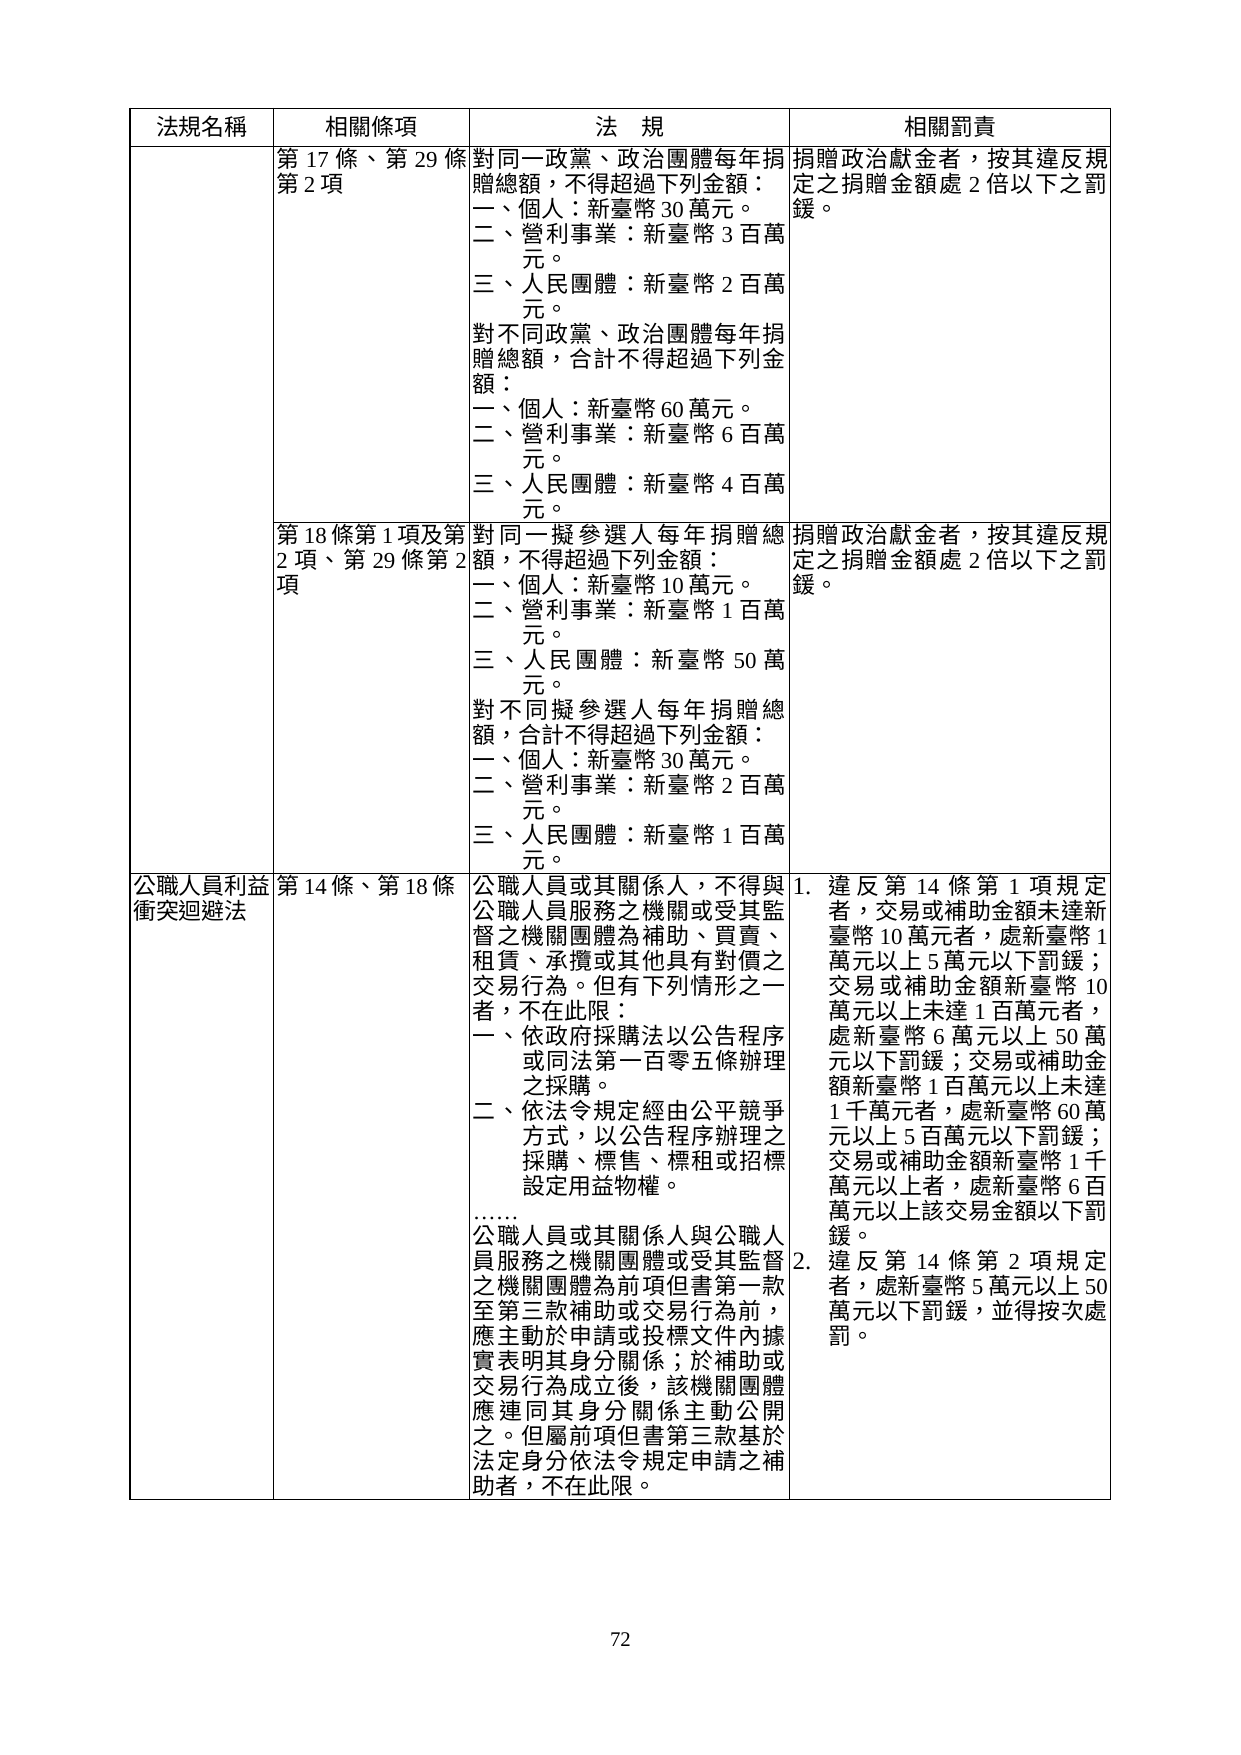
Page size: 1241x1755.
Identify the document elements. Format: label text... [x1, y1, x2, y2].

table_header 法 規 [470, 109, 789, 146]
table_cell 公職人員或其關係人，不得與公職人員服務之機關或受其監督之機關團體為補助、買賣、租賃、承攬或其他具有對價之交易行為。但有下列情形之一者，不在此限： 一、依政府採購法以公告程序或同法第一百零五條辦理之採購。 二、依法令規定經由公平競爭方式，以公告程序辦理之採購、標售、標租或招標設定用益物權。 …… 公職人員或其關係人與公職人員服務之機關團體或受其監督之機關團體為前項但書第一款至第三款補助或交易行為前，應主動於申請或投標文件內據實表明其身分關係；於補助或交易行為成立後，該機關團體應連同其身分關係主動公開之。但屬前項但書第三款基於法定身分依法令規定申請之補助者，不在此限。 [470, 874, 789, 1499]
table_cell 對同一擬參選人每年捐贈總額，不得超過下列金額： 一、個人：新臺幣10萬元。 二、營利事業：新臺幣1百萬元。 三、人民團體：新臺幣50萬元。 對不同擬參選人每年捐贈總額，合計不得超過下列金額： 一、個人：新臺幣30萬元。 二、營利事業：新臺幣2百萬元。 三、人民團體：新臺幣1百萬元。 [470, 523, 789, 873]
table_header 法規名稱 [131, 109, 273, 146]
table_cell 捐贈政治獻金者，按其違反規定之捐贈金額處2倍以下之罰鍰。 [790, 147, 1110, 522]
table_cell 對同一政黨、政治團體每年捐贈總額，不得超過下列金額： 一、個人：新臺幣30萬元。 二、營利事業：新臺幣3百萬元。 三、人民團體：新臺幣2百萬元。 對不同政黨、政治團體每年捐贈總額，合計不得超過下列金額： 一、個人：新臺幣60萬元。 二、營利事業：新臺幣6百萬元。 三、人民團體：新臺幣4百萬元。 [470, 147, 789, 522]
table_cell 公職人員利益衝突迴避法 [131, 874, 273, 1499]
table_cell 違反第14條第1項規定者，交易或補助金額未達新臺幣10萬元者，處新臺幣1萬元以上5萬元以下罰鍰；交易或補助金額新臺幣10萬元以上未達1百萬元者，處新臺幣6萬元以上50萬元以下罰鍰；交易或補助金額新臺幣1百萬元以上未達1千萬元者，處新臺幣60萬元以上5百萬元以下罰鍰；交易或補助金額新臺幣1千萬元以上者，處新臺幣6百萬元以上該交易金額以下罰鍰。 違反第14條第2項規定者，處新臺幣5萬元以上50萬元以下罰鍰，並得按次處罰。 [790, 874, 1110, 1499]
table_cell 第18條第1項及第2項、第29條第2項 [274, 523, 469, 873]
table_cell 捐贈政治獻金者，按其違反規定之捐贈金額處2倍以下之罰鍰。 [790, 523, 1110, 873]
table_cell 第17條、第29條第2項 [274, 147, 469, 522]
table_cell [131, 147, 273, 873]
table_cell 第14條、第18條 [274, 874, 469, 1499]
table_header 相關條項 [274, 109, 469, 146]
table_header 相關罰責 [790, 109, 1110, 146]
